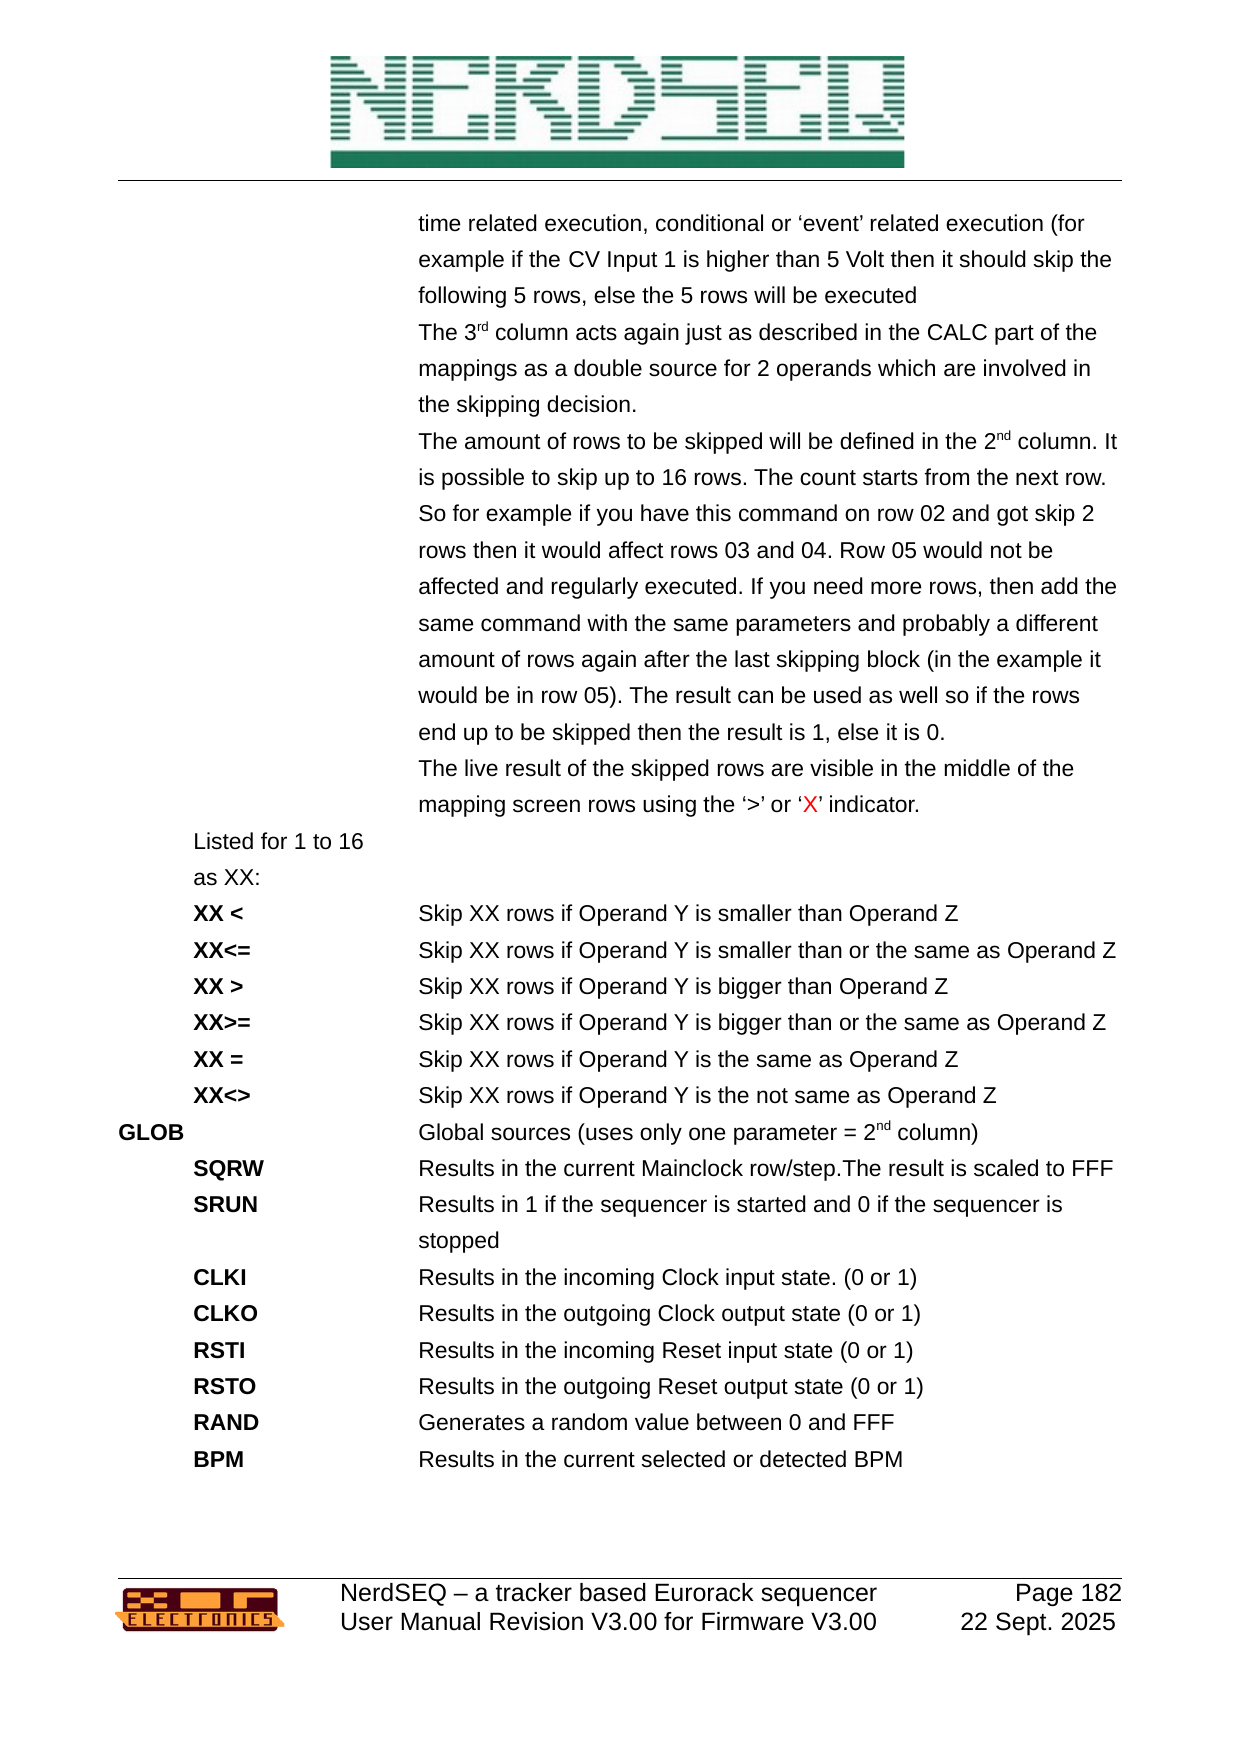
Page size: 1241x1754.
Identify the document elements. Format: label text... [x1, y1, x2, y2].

picture [115, 1584, 285, 1634]
text BPM Results in the current selected or detected BPM [118, 1446, 1122, 1472]
text SRUN Results in 1 if the sequencer is started and 0 if the sequencer is stopped [118, 1191, 1122, 1254]
text CLKO Results in the outgoing Clock output state (0 or 1) [118, 1300, 1122, 1327]
text XX<> Skip XX rows if Operand Y is the not same as Operand Z [118, 1082, 1122, 1108]
text XX>= Skip XX rows if Operand Y is bigger than or the same as Operand Z [118, 1009, 1122, 1036]
text The amount of rows to be skipped will be defined in the 2nd column. It is possible to skip up to 16 rows. The count starts from the next row. So for example if you have this command on row 02 and got skip 2 rows then it would affect rows 03 and 04. Row 05 would not be affected and regularly executed. If you need more rows, then add the same command with the same parameters and probably a different amount of rows again after the last skipping block (in the example it would be in row 05). The result can be used as well so if the rows end up to be skipped then the result is 1, else it is 0. [118, 428, 1122, 745]
text time related execution, conditional or ‘event’ related execution (for example if the CV Input 1 is higher than 5 Volt then it should skip the following 5 rows, else the 5 rows will be executed [118, 209, 1122, 309]
text XX > Skip XX rows if Operand Y is bigger than Operand Z [118, 973, 1122, 999]
text CLKI Results in the incoming Clock input state. (0 or 1) [118, 1264, 1122, 1290]
text RSTI Results in the incoming Reset input state (0 or 1) [118, 1337, 1122, 1363]
picture [330, 56, 905, 168]
text Listed for 1 to 16 [118, 828, 1122, 854]
text GLOB Global sources (uses only one parameter = 2nd column) [118, 1118, 1122, 1145]
text XX = Skip XX rows if Operand Y is the same as Operand Z [118, 1046, 1122, 1072]
text The 3rd column acts again just as described in the CALC part of the mappings as a double source for 2 operands which are involved in the skipping decision. [118, 319, 1122, 418]
text SQRW Results in the current Mainclock row/step.The result is scaled to FFF [118, 1155, 1122, 1181]
text RSTO Results in the outgoing Reset output state (0 or 1) [118, 1373, 1122, 1399]
text as XX: [118, 864, 1122, 890]
text XX < Skip XX rows if Operand Y is smaller than Operand Z [118, 900, 1122, 927]
text RAND Generates a random value between 0 and FFF [118, 1409, 1122, 1436]
text The live result of the skipped rows are visible in the middle of the mapping screen rows using the ‘>’ or ‘X’ indicator. [118, 755, 1122, 818]
text XX<= Skip XX rows if Operand Y is smaller than or the same as Operand Z [118, 937, 1122, 963]
